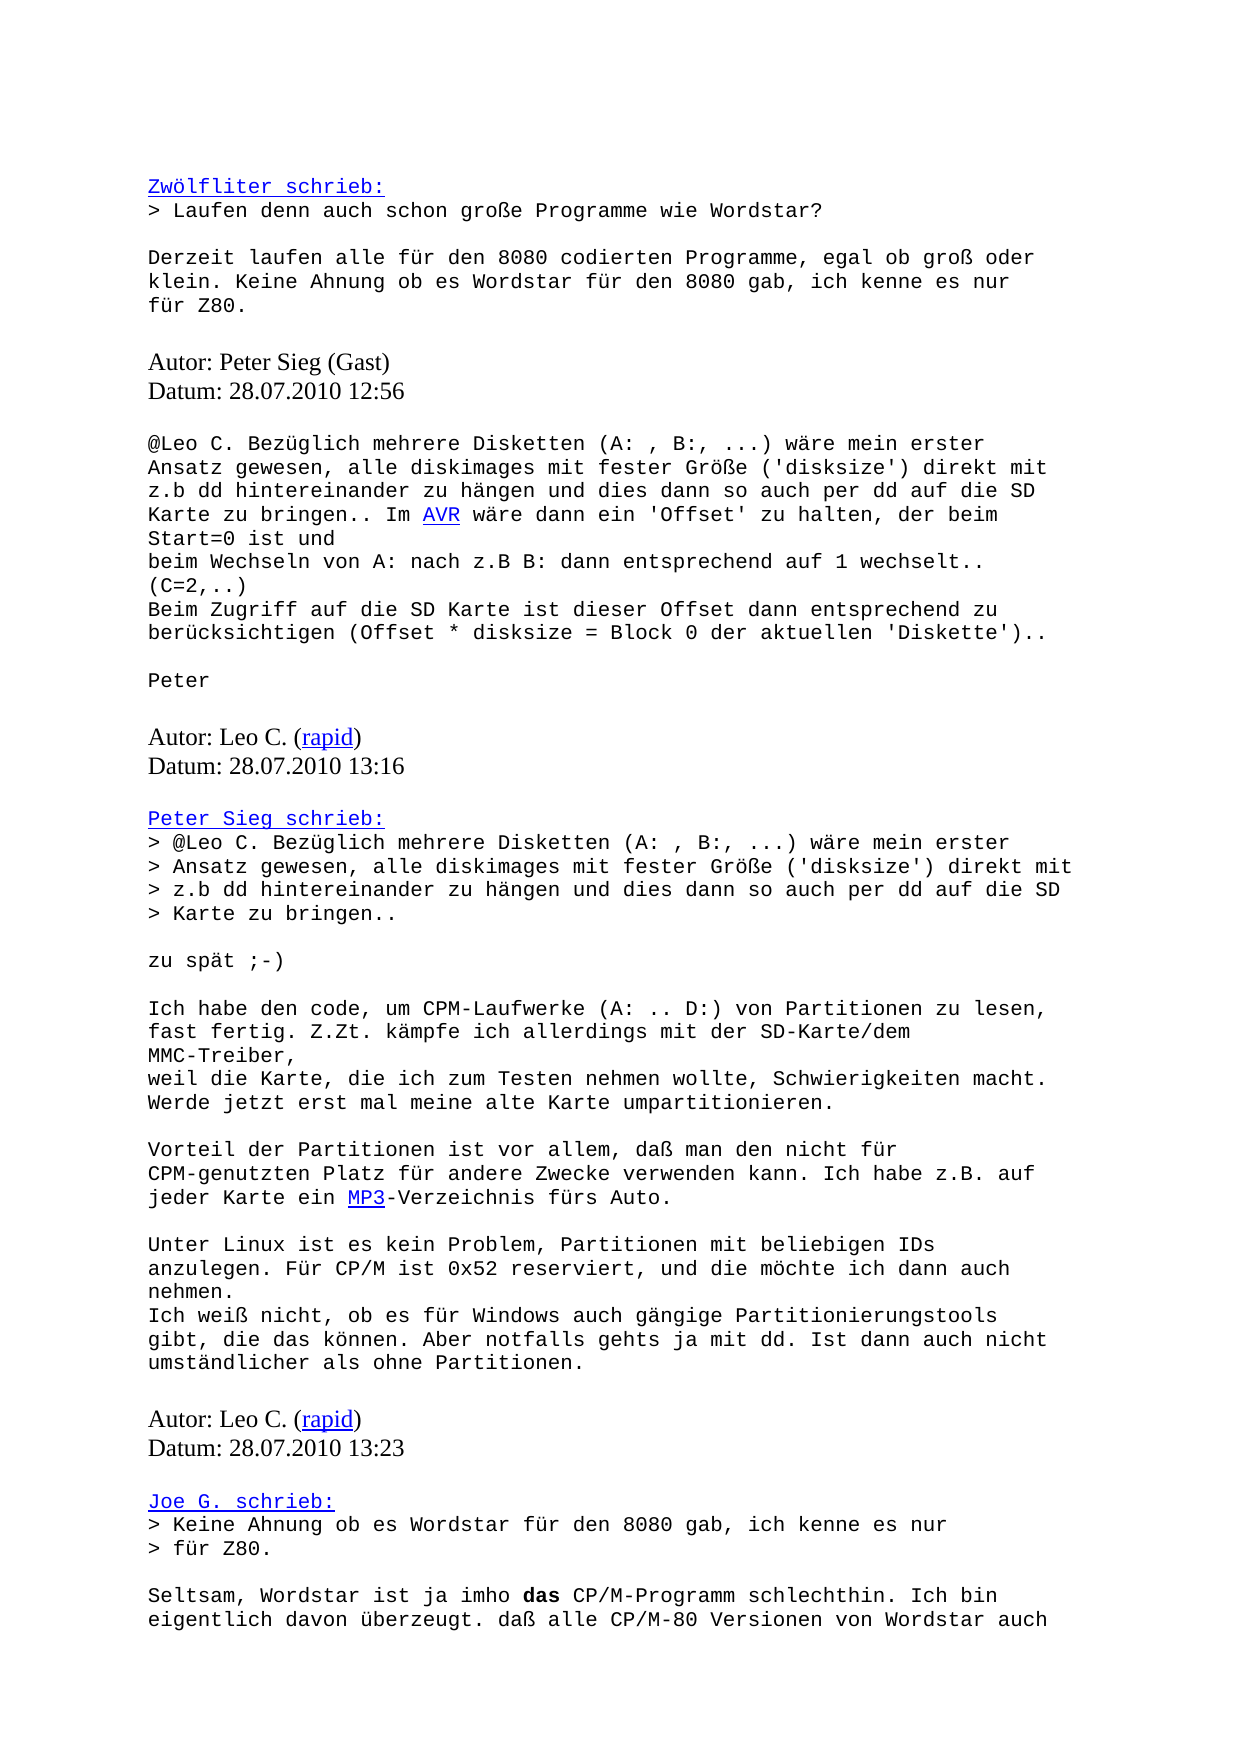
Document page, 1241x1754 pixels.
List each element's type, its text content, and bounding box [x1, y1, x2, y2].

text (C=2,..) [148, 575, 1093, 599]
text klein. Keine Ahnung ob es Wordstar für den 8080 gab, ich kenne es nur [148, 271, 1093, 294]
text jeder Karte ein MP3-Verzeichnis fürs Auto. [148, 1187, 1093, 1210]
text Zwölfliter schrieb: [148, 176, 1093, 200]
text z.b dd hintereinander zu hängen und dies dann so auch per dd auf die SD [148, 481, 1093, 504]
text @Leo C. Bezüglich mehrere Disketten (A: , B:, ...) wäre mein erster [148, 433, 1093, 457]
text > Laufen denn auch schon große Programme wie Wordstar? [148, 200, 1093, 224]
text Karte zu bringen.. Im AVR wäre dann ein 'Offset' zu halten, der beim [148, 504, 1093, 528]
text MMC-Treiber, [148, 1045, 1093, 1068]
text Autor: Peter Sieg (Gast) [148, 347, 1093, 376]
text nehmen. [148, 1281, 1093, 1305]
text Start=0 ist und [148, 528, 1093, 551]
text Beim Zugriff auf die SD Karte ist dieser Offset dann entsprechend zu [148, 599, 1093, 622]
text anzulegen. Für CP/M ist 0x52 reserviert, und die möchte ich dann auch [148, 1258, 1093, 1281]
text Ansatz gewesen, alle diskimages mit fester Größe ('disksize') direkt mit [148, 457, 1093, 481]
text berücksichtigen (Offset * disksize = Block 0 der aktuellen 'Diskette').. [148, 622, 1093, 646]
text weil die Karte, die ich zum Testen nehmen wollte, Schwierigkeiten macht. [148, 1068, 1093, 1092]
text Autor: Leo C. (rapid) [148, 1404, 1093, 1433]
text Vorteil der Partitionen ist vor allem, daß man den nicht für [148, 1139, 1093, 1163]
text Ich weiß nicht, ob es für Windows auch gängige Partitionierungstools [148, 1305, 1093, 1328]
text gibt, die das können. Aber notfalls gehts ja mit dd. Ist dann auch nicht [148, 1328, 1093, 1352]
text CPM-genutzten Platz für andere Zwecke verwenden kann. Ich habe z.B. auf [148, 1163, 1093, 1187]
text > z.b dd hintereinander zu hängen und dies dann so auch per dd auf die SD [148, 879, 1093, 903]
text Datum: 28.07.2010 13:23 [148, 1433, 1093, 1462]
text eigentlich davon überzeugt. daß alle CP/M-80 Versionen von Wordstar auch [148, 1609, 1093, 1633]
text Ich habe den code, um CPM-Laufwerke (A: .. D:) von Partitionen zu lesen, [148, 997, 1093, 1021]
text Seltsam, Wordstar ist ja imho das CP/M-Programm schlechthin. Ich bin [148, 1585, 1093, 1609]
text Werde jetzt erst mal meine alte Karte umpartitionieren. [148, 1092, 1093, 1116]
text Peter [148, 670, 1093, 693]
text Joe G. schrieb: [148, 1491, 1093, 1514]
text zu spät ;-) [148, 950, 1093, 974]
text Datum: 28.07.2010 12:56 [148, 376, 1093, 404]
text Datum: 28.07.2010 13:16 [148, 751, 1093, 779]
text für Z80. [148, 294, 1093, 318]
text > für Z80. [148, 1538, 1093, 1562]
text > Karte zu bringen.. [148, 903, 1093, 927]
text umständlicher als ohne Partitionen. [148, 1352, 1093, 1376]
text Unter Linux ist es kein Problem, Partitionen mit beliebigen IDs [148, 1234, 1093, 1258]
text beim Wechseln von A: nach z.B B: dann entsprechend auf 1 wechselt.. [148, 551, 1093, 575]
text > Keine Ahnung ob es Wordstar für den 8080 gab, ich kenne es nur [148, 1514, 1093, 1538]
text Autor: Leo C. (rapid) [148, 722, 1093, 751]
text > Ansatz gewesen, alle diskimages mit fester Größe ('disksize') direkt mit [148, 856, 1093, 879]
text Derzeit laufen alle für den 8080 codierten Programme, egal ob groß oder [148, 247, 1093, 271]
text fast fertig. Z.Zt. kämpfe ich allerdings mit der SD-Karte/dem [148, 1021, 1093, 1045]
text Peter Sieg schrieb: [148, 808, 1093, 832]
text > @Leo C. Bezüglich mehrere Disketten (A: , B:, ...) wäre mein erster [148, 832, 1093, 856]
